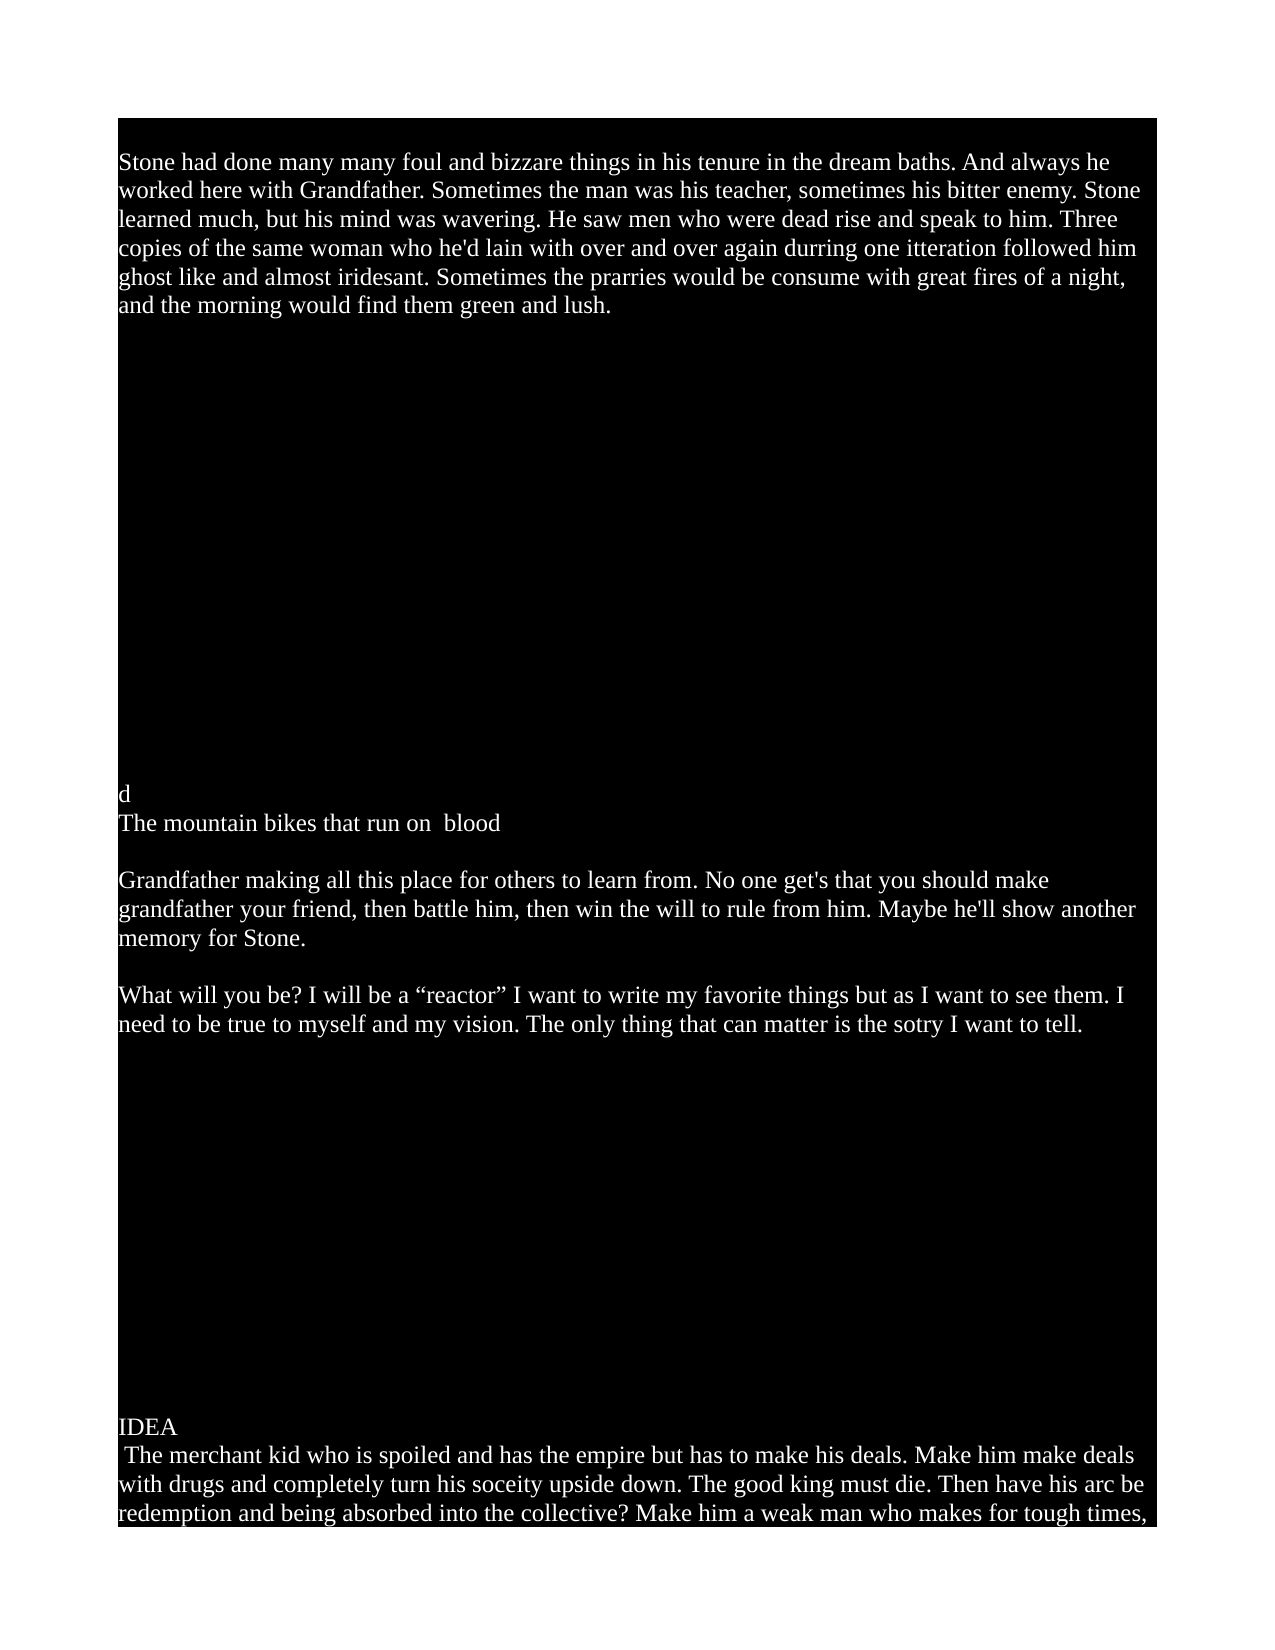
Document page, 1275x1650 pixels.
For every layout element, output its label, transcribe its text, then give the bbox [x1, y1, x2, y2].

text IDEA [118, 1412, 1157, 1441]
text Stone had done many many foul and bizzare things in his tenure in the dream baths. And always he worked here with Grandfather. Sometimes the man was his teacher, sometimes his bitter enemy. Stone learned much, but his mind was wavering. He saw men who were dead rise and speak to him. Three copies of the same woman who he'd lain with over and over again durring one itteration followed him ghost like and almost iridesant. Sometimes the prarries would be consume with great fires of a night, and the morning would find them green and lush. [118, 118, 1157, 377]
text The mountain bikes that run on blood Grandfather making all this place for others to learn from. No one get's that you should make grandfather your friend, then battle him, then win the will to rule from him. Maybe he'll show another memory for Stone. What will you be? I will be a “reactor” I want to write my favorite things but as I want to see them. I need to be true to myself and my vision. The only thing that can matter is the sotry I want to tell. [118, 808, 1157, 1038]
text d [118, 779, 1157, 808]
text The merchant kid who is spoiled and has the empire but has to make his deals. Make him make deals with drugs and completely turn his soceity upside down. The good king must die. Then have his arc be redemption and being absorbed into the collective? Make him a weak man who makes for tough times, [118, 1441, 1157, 1527]
